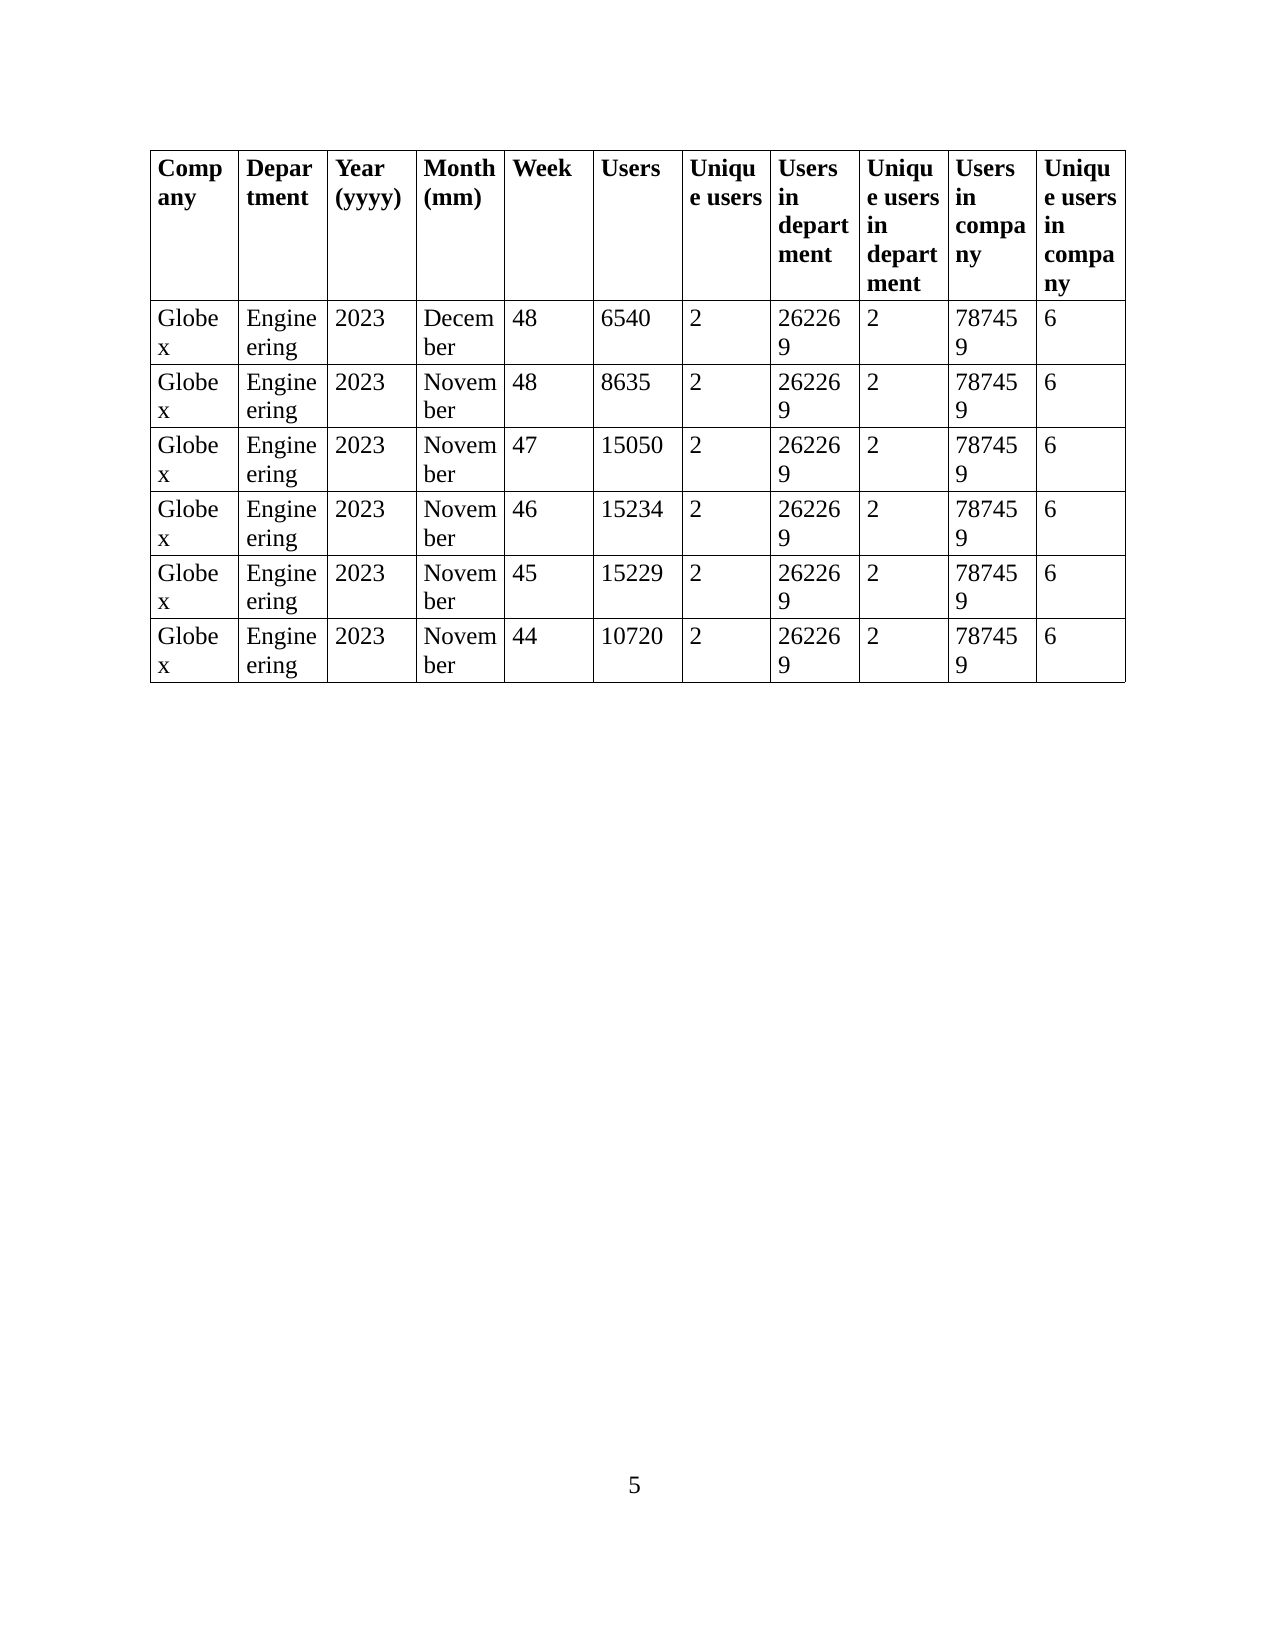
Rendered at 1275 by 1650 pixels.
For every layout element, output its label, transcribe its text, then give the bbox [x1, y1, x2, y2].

table_cell 262269 [771, 556, 859, 618]
table_cell November [417, 556, 504, 618]
table_cell Engineering [239, 492, 327, 554]
table_cell 47 [505, 428, 593, 491]
table_cell 787459 [949, 492, 1036, 554]
table_cell 787459 [949, 556, 1036, 618]
table_cell November [417, 428, 504, 491]
table_header Unique users [683, 151, 770, 300]
table_cell Engineering [239, 619, 327, 682]
table_cell 6 [1037, 428, 1125, 491]
table_cell Globex [151, 365, 238, 427]
table_cell 48 [505, 365, 593, 427]
table_header Year (yyyy) [328, 151, 416, 300]
table_cell Engineering [239, 301, 327, 363]
table_cell Engineering [239, 556, 327, 618]
table_header Users in department [771, 151, 859, 300]
table_cell 2 [683, 619, 770, 682]
table_cell 262269 [771, 619, 859, 682]
table_cell 2 [860, 492, 948, 554]
table_header Week [505, 151, 593, 300]
table_cell 45 [505, 556, 593, 618]
table_cell 2 [860, 556, 948, 618]
table_cell 787459 [949, 365, 1036, 427]
table_cell 15229 [594, 556, 682, 618]
table_cell 2 [860, 301, 948, 363]
table_cell Globex [151, 619, 238, 682]
table_cell 2023 [328, 428, 416, 491]
table_cell 8635 [594, 365, 682, 427]
table_cell 787459 [949, 428, 1036, 491]
table_cell 6 [1037, 619, 1125, 682]
table_cell 787459 [949, 301, 1036, 363]
table_cell Globex [151, 301, 238, 363]
table_cell 2023 [328, 365, 416, 427]
table_cell 262269 [771, 492, 859, 554]
table_cell 262269 [771, 365, 859, 427]
table_cell 2 [683, 428, 770, 491]
table_cell 2 [683, 492, 770, 554]
table_header Unique users in department [860, 151, 948, 300]
table_cell 2 [683, 556, 770, 618]
table_cell 44 [505, 619, 593, 682]
table_cell 6540 [594, 301, 682, 363]
table_header Department [239, 151, 327, 300]
table_cell 2 [683, 365, 770, 427]
table_cell 6 [1037, 492, 1125, 554]
table_cell Engineering [239, 428, 327, 491]
table_cell 2023 [328, 492, 416, 554]
table_cell December [417, 301, 504, 363]
table_cell 6 [1037, 365, 1125, 427]
table_cell November [417, 365, 504, 427]
table_cell 6 [1037, 301, 1125, 363]
table_cell 2 [860, 619, 948, 682]
table_header Unique users in company [1037, 151, 1125, 300]
table_cell 48 [505, 301, 593, 363]
table_cell Globex [151, 492, 238, 554]
table_cell 787459 [949, 619, 1036, 682]
table_cell Globex [151, 556, 238, 618]
table_cell 46 [505, 492, 593, 554]
table_header Users in company [949, 151, 1036, 300]
table_cell 6 [1037, 556, 1125, 618]
table_header Users [594, 151, 682, 300]
table_cell Engineering [239, 365, 327, 427]
table_cell 2023 [328, 301, 416, 363]
table_cell 10720 [594, 619, 682, 682]
table_cell 2 [683, 301, 770, 363]
table_cell 262269 [771, 428, 859, 491]
table_cell 15234 [594, 492, 682, 554]
table_cell 2 [860, 428, 948, 491]
table_cell 262269 [771, 301, 859, 363]
table_header Month (mm) [417, 151, 504, 300]
table_cell 2023 [328, 556, 416, 618]
table_cell 2023 [328, 619, 416, 682]
table_header Company [151, 151, 238, 300]
table_cell 2 [860, 365, 948, 427]
table_cell 15050 [594, 428, 682, 491]
table_cell November [417, 619, 504, 682]
table_cell Globex [151, 428, 238, 491]
table_cell November [417, 492, 504, 554]
